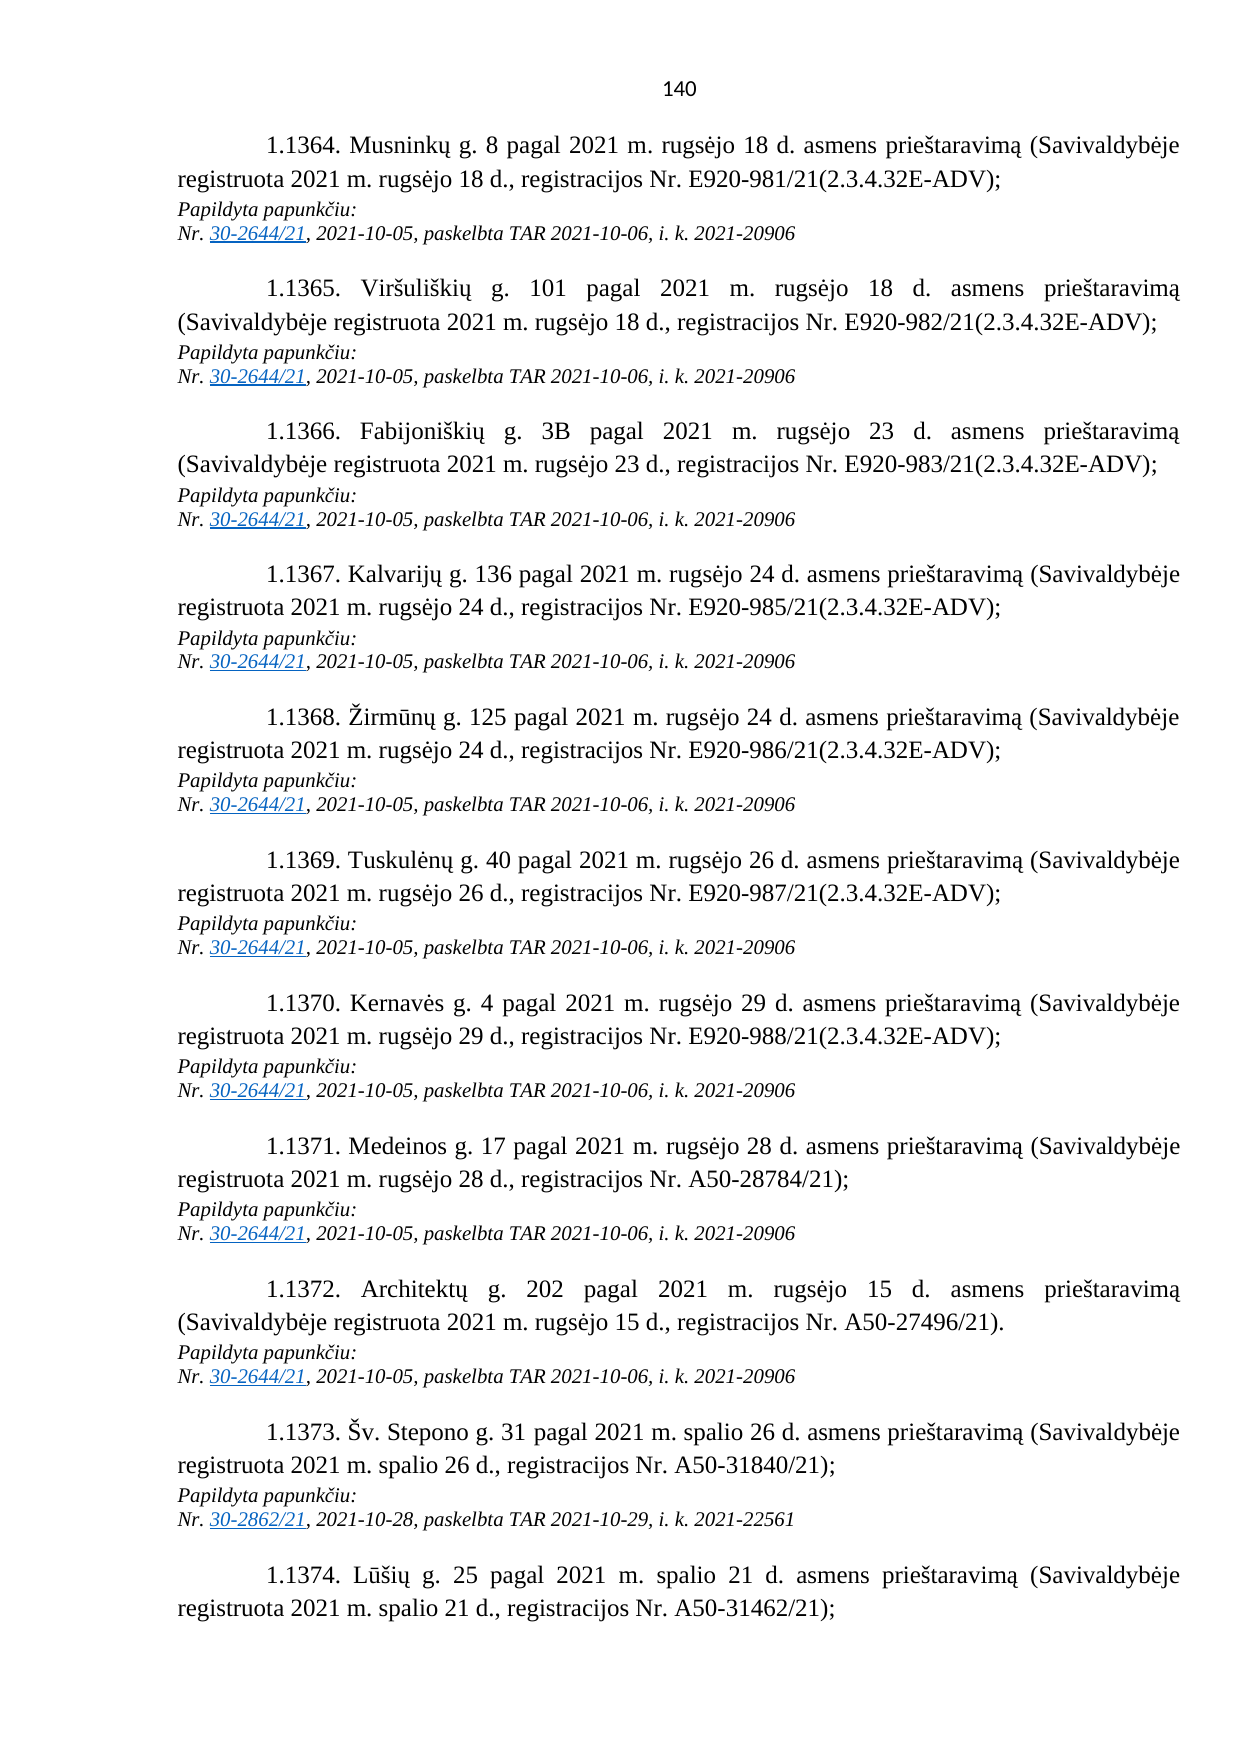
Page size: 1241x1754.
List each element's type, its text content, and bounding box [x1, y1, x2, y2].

text Nr. 30-2644/21, 2021-10-05, paskelbta TAR 2021-10-06, i. k. 2021-20906 [177, 507, 1181, 531]
text Papildyta papunkčiu: [177, 339, 1181, 364]
text Nr. 30-2644/21, 2021-10-05, paskelbta TAR 2021-10-06, i. k. 2021-20906 [177, 792, 1181, 816]
text Nr. 30-2644/21, 2021-10-05, paskelbta TAR 2021-10-06, i. k. 2021-20906 [177, 1221, 1181, 1245]
text 1.1373. Šv. Stepono g. 31 pagal 2021 m. spalio 26 d. asmens prieštaravimą (Savivaldybėje registruota 2021 m. spalio 26 d., registracijos Nr. A50-31840/21); [177, 1417, 1181, 1479]
text Nr. 30-2644/21, 2021-10-05, paskelbta TAR 2021-10-06, i. k. 2021-20906 [177, 649, 1181, 673]
text Papildyta papunkčiu: [177, 482, 1181, 507]
text Papildyta papunkčiu: [177, 1340, 1181, 1364]
text Nr. 30-2644/21, 2021-10-05, paskelbta TAR 2021-10-06, i. k. 2021-20906 [177, 935, 1181, 959]
text 1.1367. Kalvarijų g. 136 pagal 2021 m. rugsėjo 24 d. asmens prieštaravimą (Savivaldybėje registruota 2021 m. rugsėjo 24 d., registracijos Nr. E920-985/21(2.3.4.32E-ADV); [177, 559, 1181, 621]
text Papildyta papunkčiu: [177, 1483, 1181, 1507]
text 1.1366. Fabijoniškių g. 3B pagal 2021 m. rugsėjo 23 d. asmens prieštaravimą (Savivaldybėje registruota 2021 m. rugsėjo 23 d., registracijos Nr. E920-983/21(2.3.4.32E-ADV); [177, 416, 1181, 478]
text 1.1371. Medeinos g. 17 pagal 2021 m. rugsėjo 28 d. asmens prieštaravimą (Savivaldybėje registruota 2021 m. rugsėjo 28 d., registracijos Nr. A50-28784/21); [177, 1131, 1181, 1193]
text Papildyta papunkčiu: [177, 911, 1181, 935]
text 1.1374. Lūšių g. 25 pagal 2021 m. spalio 21 d. asmens prieštaravimą (Savivaldybėje registruota 2021 m. spalio 21 d., registracijos Nr. A50-31462/21); [177, 1560, 1181, 1622]
text Nr. 30-2644/21, 2021-10-05, paskelbta TAR 2021-10-06, i. k. 2021-20906 [177, 1078, 1181, 1102]
text 1.1369. Tuskulėnų g. 40 pagal 2021 m. rugsėjo 26 d. asmens prieštaravimą (Savivaldybėje registruota 2021 m. rugsėjo 26 d., registracijos Nr. E920-987/21(2.3.4.32E-ADV); [177, 845, 1181, 907]
text Nr. 30-2862/21, 2021-10-28, paskelbta TAR 2021-10-29, i. k. 2021-22561 [177, 1507, 1181, 1531]
text 1.1370. Kernavės g. 4 pagal 2021 m. rugsėjo 29 d. asmens prieštaravimą (Savivaldybėje registruota 2021 m. rugsėjo 29 d., registracijos Nr. E920-988/21(2.3.4.32E-ADV); [177, 988, 1181, 1050]
text 1.1365. Viršuliškių g. 101 pagal 2021 m. rugsėjo 18 d. asmens prieštaravimą (Savivaldybėje registruota 2021 m. rugsėjo 18 d., registracijos Nr. E920-982/21(2.3.4.32E-ADV); [177, 273, 1181, 335]
text Papildyta papunkčiu: [177, 197, 1181, 221]
text Nr. 30-2644/21, 2021-10-05, paskelbta TAR 2021-10-06, i. k. 2021-20906 [177, 364, 1181, 388]
text 1.1368. Žirmūnų g. 125 pagal 2021 m. rugsėjo 24 d. asmens prieštaravimą (Savivaldybėje registruota 2021 m. rugsėjo 24 d., registracijos Nr. E920-986/21(2.3.4.32E-ADV); [177, 702, 1181, 764]
text Papildyta papunkčiu: [177, 1054, 1181, 1078]
text Nr. 30-2644/21, 2021-10-05, paskelbta TAR 2021-10-06, i. k. 2021-20906 [177, 1364, 1181, 1388]
text Papildyta papunkčiu: [177, 1197, 1181, 1221]
text Nr. 30-2644/21, 2021-10-05, paskelbta TAR 2021-10-06, i. k. 2021-20906 [177, 221, 1181, 245]
text 1.1372. Architektų g. 202 pagal 2021 m. rugsėjo 15 d. asmens prieštaravimą (Savivaldybėje registruota 2021 m. rugsėjo 15 d., registracijos Nr. A50-27496/21). [177, 1274, 1181, 1336]
text 1.1364. Musninkų g. 8 pagal 2021 m. rugsėjo 18 d. asmens prieštaravimą (Savivaldybėje registruota 2021 m. rugsėjo 18 d., registracijos Nr. E920-981/21(2.3.4.32E-ADV); [177, 131, 1181, 192]
text Papildyta papunkčiu: [177, 625, 1181, 649]
text Papildyta papunkčiu: [177, 768, 1181, 792]
